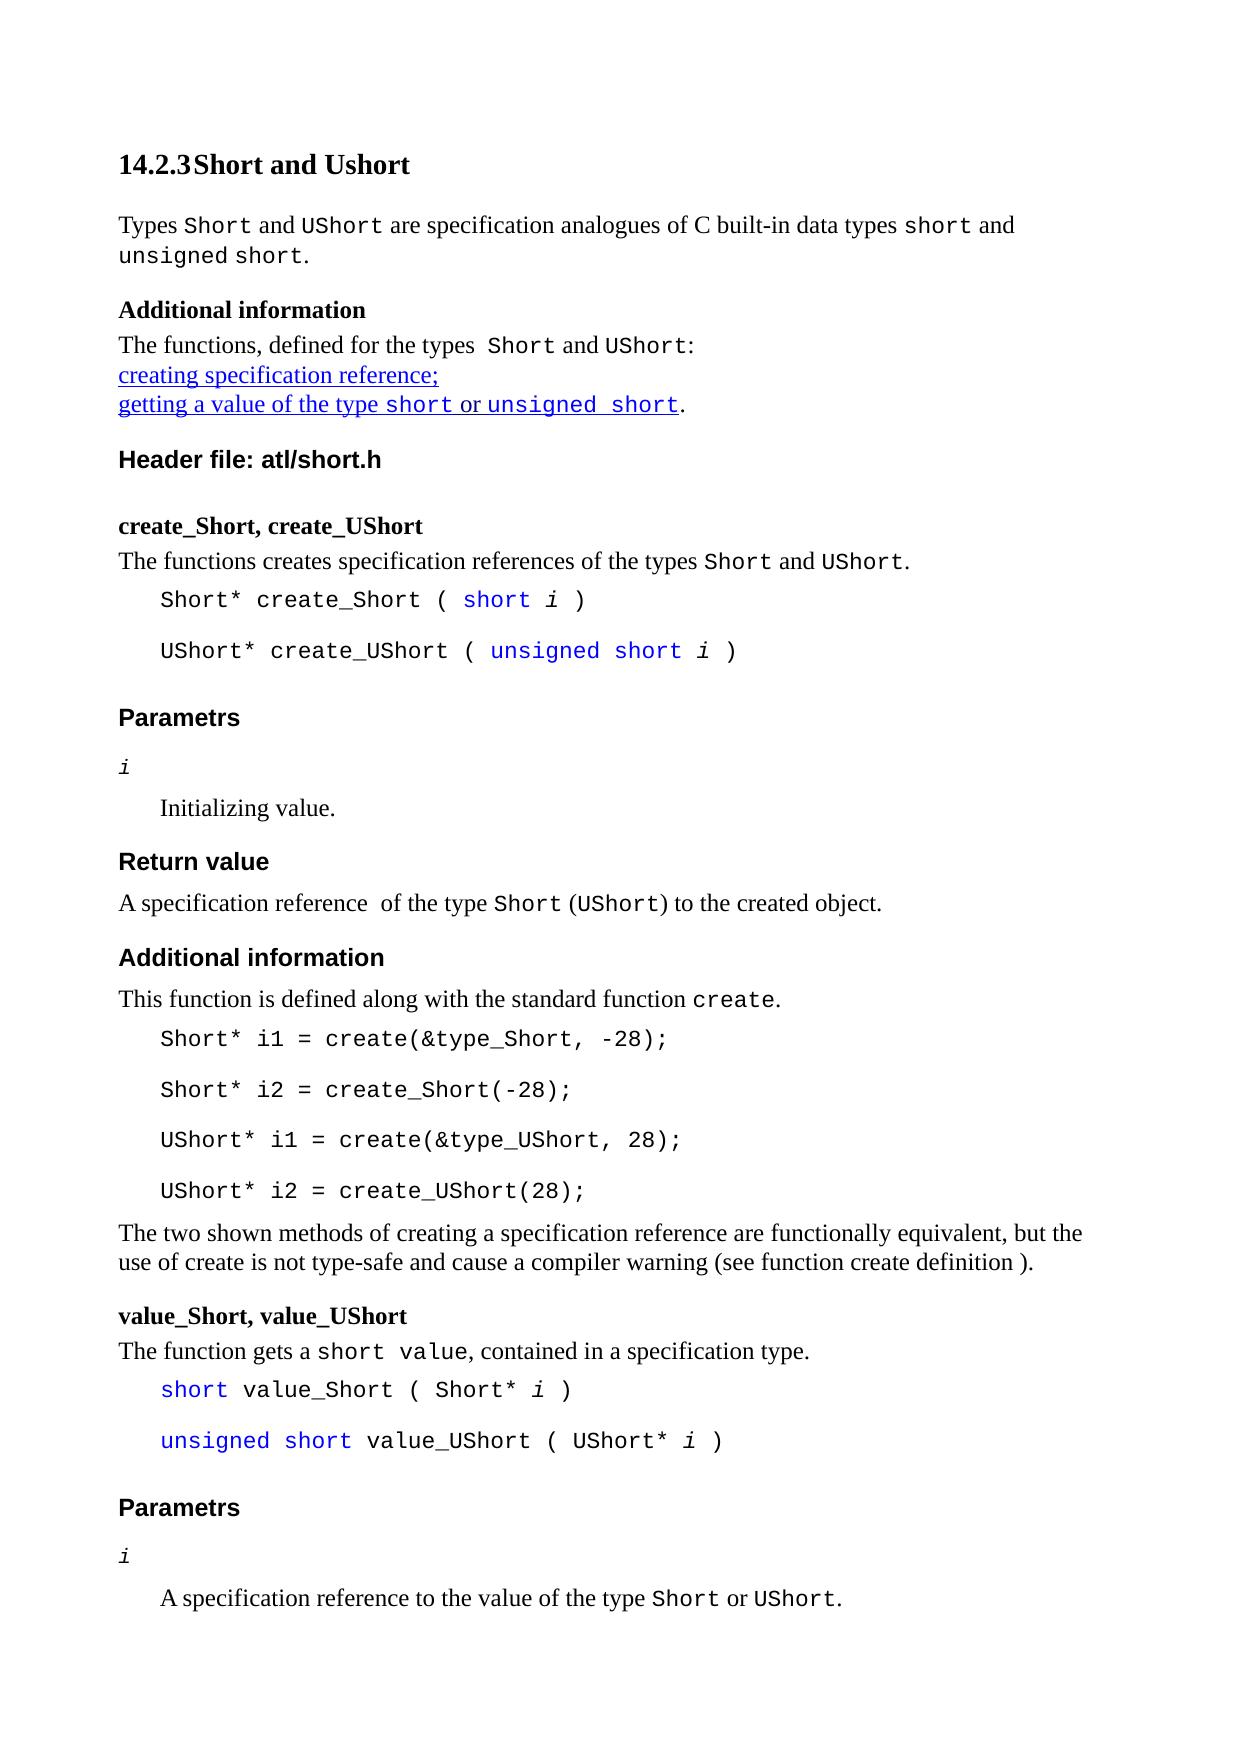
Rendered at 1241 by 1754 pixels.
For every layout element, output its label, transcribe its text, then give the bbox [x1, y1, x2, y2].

text i [118, 757, 1122, 780]
subtitle Return value [118, 847, 1122, 875]
text A specification reference to the value of the type Short or UShort. [159, 1583, 1122, 1613]
text UShort* i1 = create(&type_UShort, 28); [160, 1129, 1122, 1155]
text Initializing value. [159, 793, 1122, 822]
text Short* create_Short ( short i ) [160, 588, 1122, 614]
subtitle Header file: atl/short.h [118, 444, 1122, 473]
text Types Short and UShort are specification analogues of C built-in data types short and unsigned short. [118, 210, 1122, 270]
subtitle value_Short, value_UShort [118, 1301, 1122, 1329]
subtitle Parametrs [118, 1493, 1122, 1522]
subtitle create_Short, create_UShort [118, 511, 1122, 539]
text UShort* i2 = create_UShort(28); [160, 1180, 1122, 1206]
text Short* i1 = create(&type_Short, -28); [160, 1027, 1122, 1053]
text Short* i2 = create_Short(-28); [160, 1078, 1122, 1104]
text creating specification reference; [118, 361, 1122, 389]
text UShort* create_UShort ( unsigned short i ) [160, 639, 1122, 665]
text unsigned short value_UShort ( UShort* i ) [160, 1429, 1122, 1455]
text short value_Short ( Short* i ) [160, 1378, 1122, 1404]
subtitle Additional information [118, 295, 1122, 324]
text A specification reference of the type Short (UShort) to the created object. [118, 888, 1122, 918]
subtitle Additional information [118, 943, 1122, 972]
text The functions creates specification references of the types Short and UShort. [118, 546, 1122, 576]
text This function is defined along with the standard function create. [118, 984, 1122, 1014]
text The two shown methods of creating a specification reference are functionally equivalent, but the use of create is not type-safe and cause a compiler warning (see function create definition ). [118, 1218, 1122, 1276]
text The function gets a short value, contained in a specification type. [118, 1336, 1122, 1366]
subtitle Parametrs [118, 703, 1122, 732]
text The functions, defined for the types Short and UShort: [118, 330, 1122, 361]
text getting a value of the type short or unsigned short. [118, 389, 1122, 419]
subtitle Short and Ushort [118, 147, 1122, 181]
text i [118, 1547, 1122, 1570]
